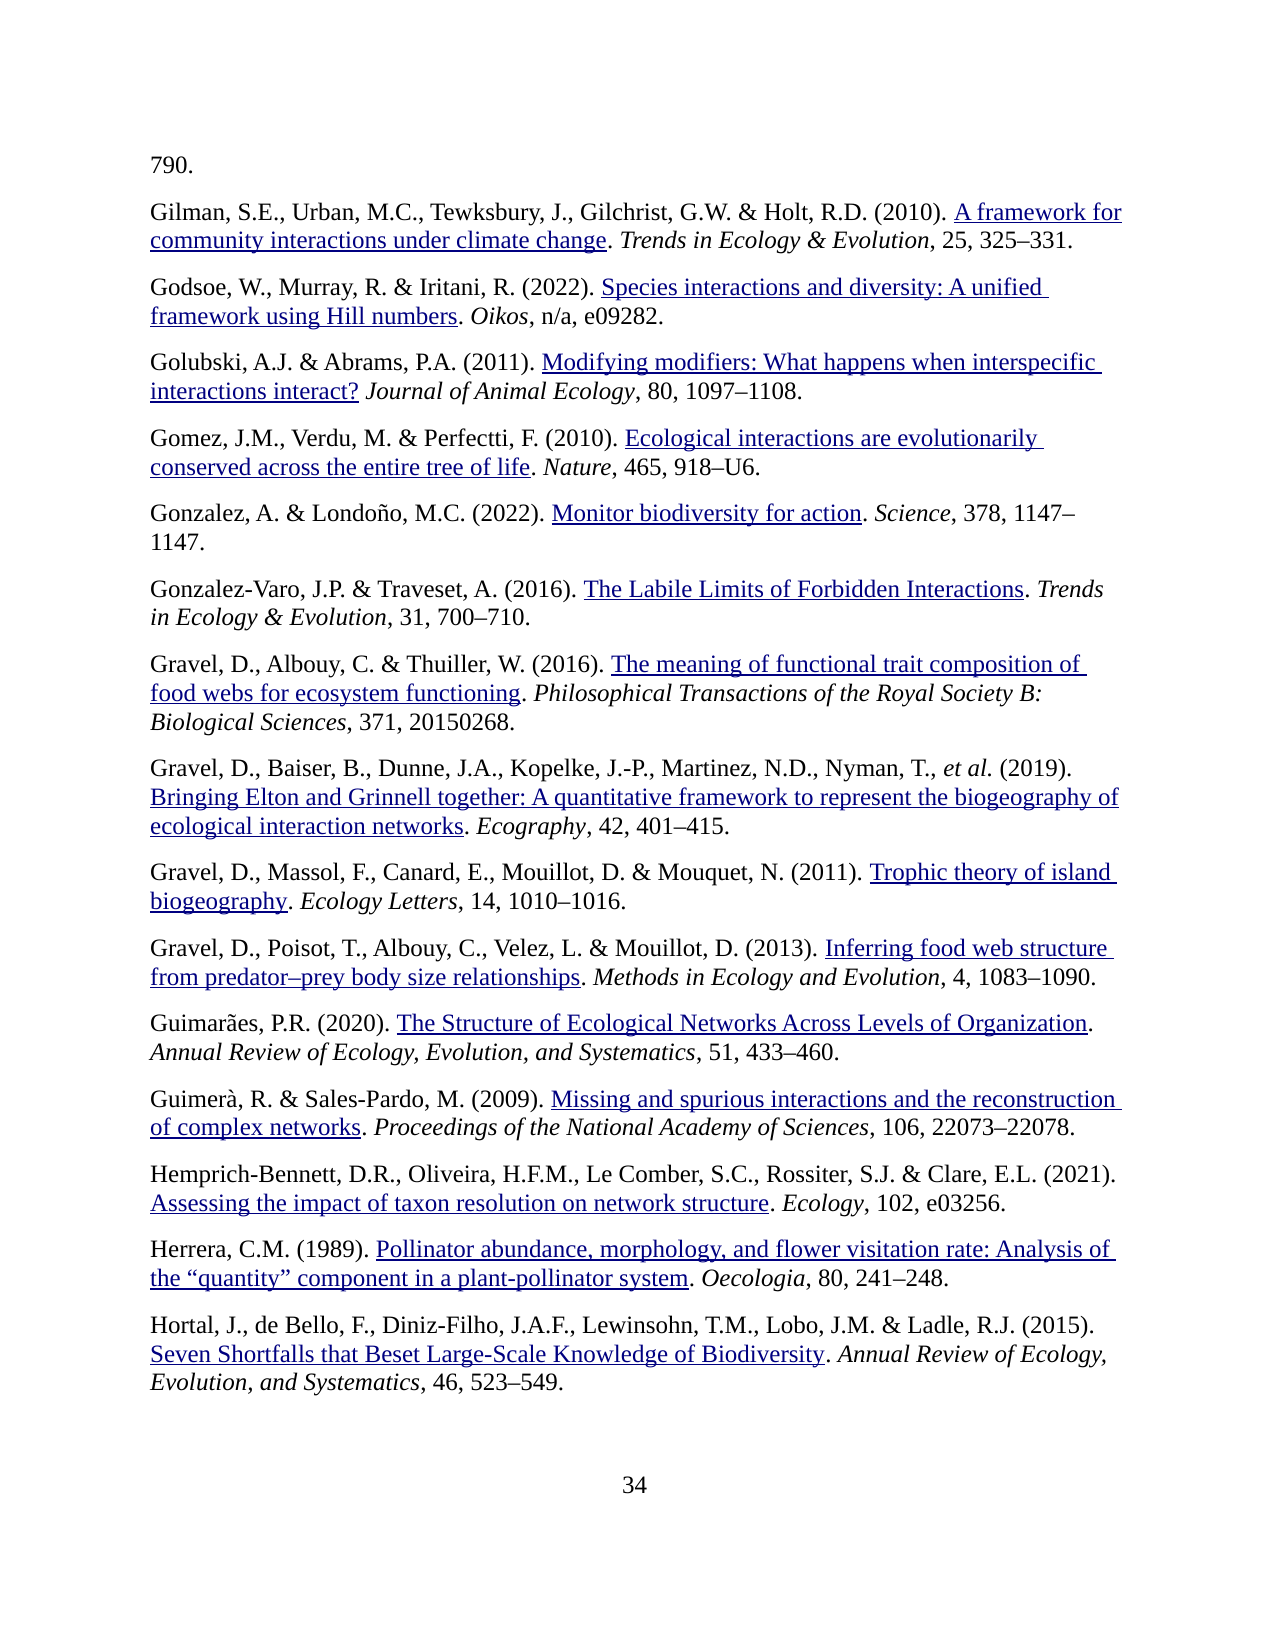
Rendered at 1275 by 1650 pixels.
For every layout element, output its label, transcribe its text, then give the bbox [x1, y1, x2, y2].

text Golubski, A.J. & Abrams, P.A. (2011). Modifying modifiers: What happens when interspecific interactions interact? Journal of Animal Ecology, 80, 1097–1108. [150, 347, 1125, 405]
text Gilman, S.E., Urban, M.C., Tewksbury, J., Gilchrist, G.W. & Holt, R.D. (2010). A framework for community interactions under climate change. Trends in Ecology & Evolution, 25, 325–331. [150, 197, 1125, 254]
text Gomez, J.M., Verdu, M. & Perfectti, F. (2010). Ecological interactions are evolutionarily conserved across the entire tree of life. Nature, 465, 918–U6. [150, 423, 1125, 480]
text 790. [150, 150, 1125, 179]
text Herrera, C.M. (1989). Pollinator abundance, morphology, and flower visitation rate: Analysis of the “quantity” component in a plant-pollinator system. Oecologia, 80, 241–248. [150, 1234, 1125, 1292]
text Guimarães, P.R. (2020). The Structure of Ecological Networks Across Levels of Organization. Annual Review of Ecology, Evolution, and Systematics, 51, 433–460. [150, 1008, 1125, 1066]
text Hemprich-Bennett, D.R., Oliveira, H.F.M., Le Comber, S.C., Rossiter, S.J. & Clare, E.L. (2021). Assessing the impact of taxon resolution on network structure. Ecology, 102, e03256. [150, 1159, 1125, 1217]
text Gravel, D., Albouy, C. & Thuiller, W. (2016). The meaning of functional trait composition of food webs for ecosystem functioning. Philosophical Transactions of the Royal Society B: Biological Sciences, 371, 20150268. [150, 649, 1125, 735]
text Guimerà, R. & Sales-Pardo, M. (2009). Missing and spurious interactions and the reconstruction of complex networks. Proceedings of the National Academy of Sciences, 106, 22073–22078. [150, 1084, 1125, 1141]
text Hortal, J., de Bello, F., Diniz-Filho, J.A.F., Lewinsohn, T.M., Lobo, J.M. & Ladle, R.J. (2015). Seven Shortfalls that Beset Large-Scale Knowledge of Biodiversity. Annual Review of Ecology, Evolution, and Systematics, 46, 523–549. [150, 1310, 1125, 1396]
text Godsoe, W., Murray, R. & Iritani, R. (2022). Species interactions and diversity: A unified framework using Hill numbers. Oikos, n/a, e09282. [150, 272, 1125, 329]
text Gravel, D., Poisot, T., Albouy, C., Velez, L. & Mouillot, D. (2013). Inferring food web structure from predator–prey body size relationships. Methods in Ecology and Evolution, 4, 1083–1090. [150, 933, 1125, 990]
text Gravel, D., Massol, F., Canard, E., Mouillot, D. & Mouquet, N. (2011). Trophic theory of island biogeography. Ecology Letters, 14, 1010–1016. [150, 857, 1125, 915]
text Gonzalez, A. & Londoño, M.C. (2022). Monitor biodiversity for action. Science, 378, 1147–1147. [150, 498, 1125, 556]
text Gravel, D., Baiser, B., Dunne, J.A., Kopelke, J.-P., Martinez, N.D., Nyman, T., et al. (2019). Bringing Elton and Grinnell together: A quantitative framework to represent the biogeography of ecological interaction networks. Ecography, 42, 401–415. [150, 753, 1125, 839]
text Gonzalez-Varo, J.P. & Traveset, A. (2016). The Labile Limits of Forbidden Interactions. Trends in Ecology & Evolution, 31, 700–710. [150, 574, 1125, 631]
